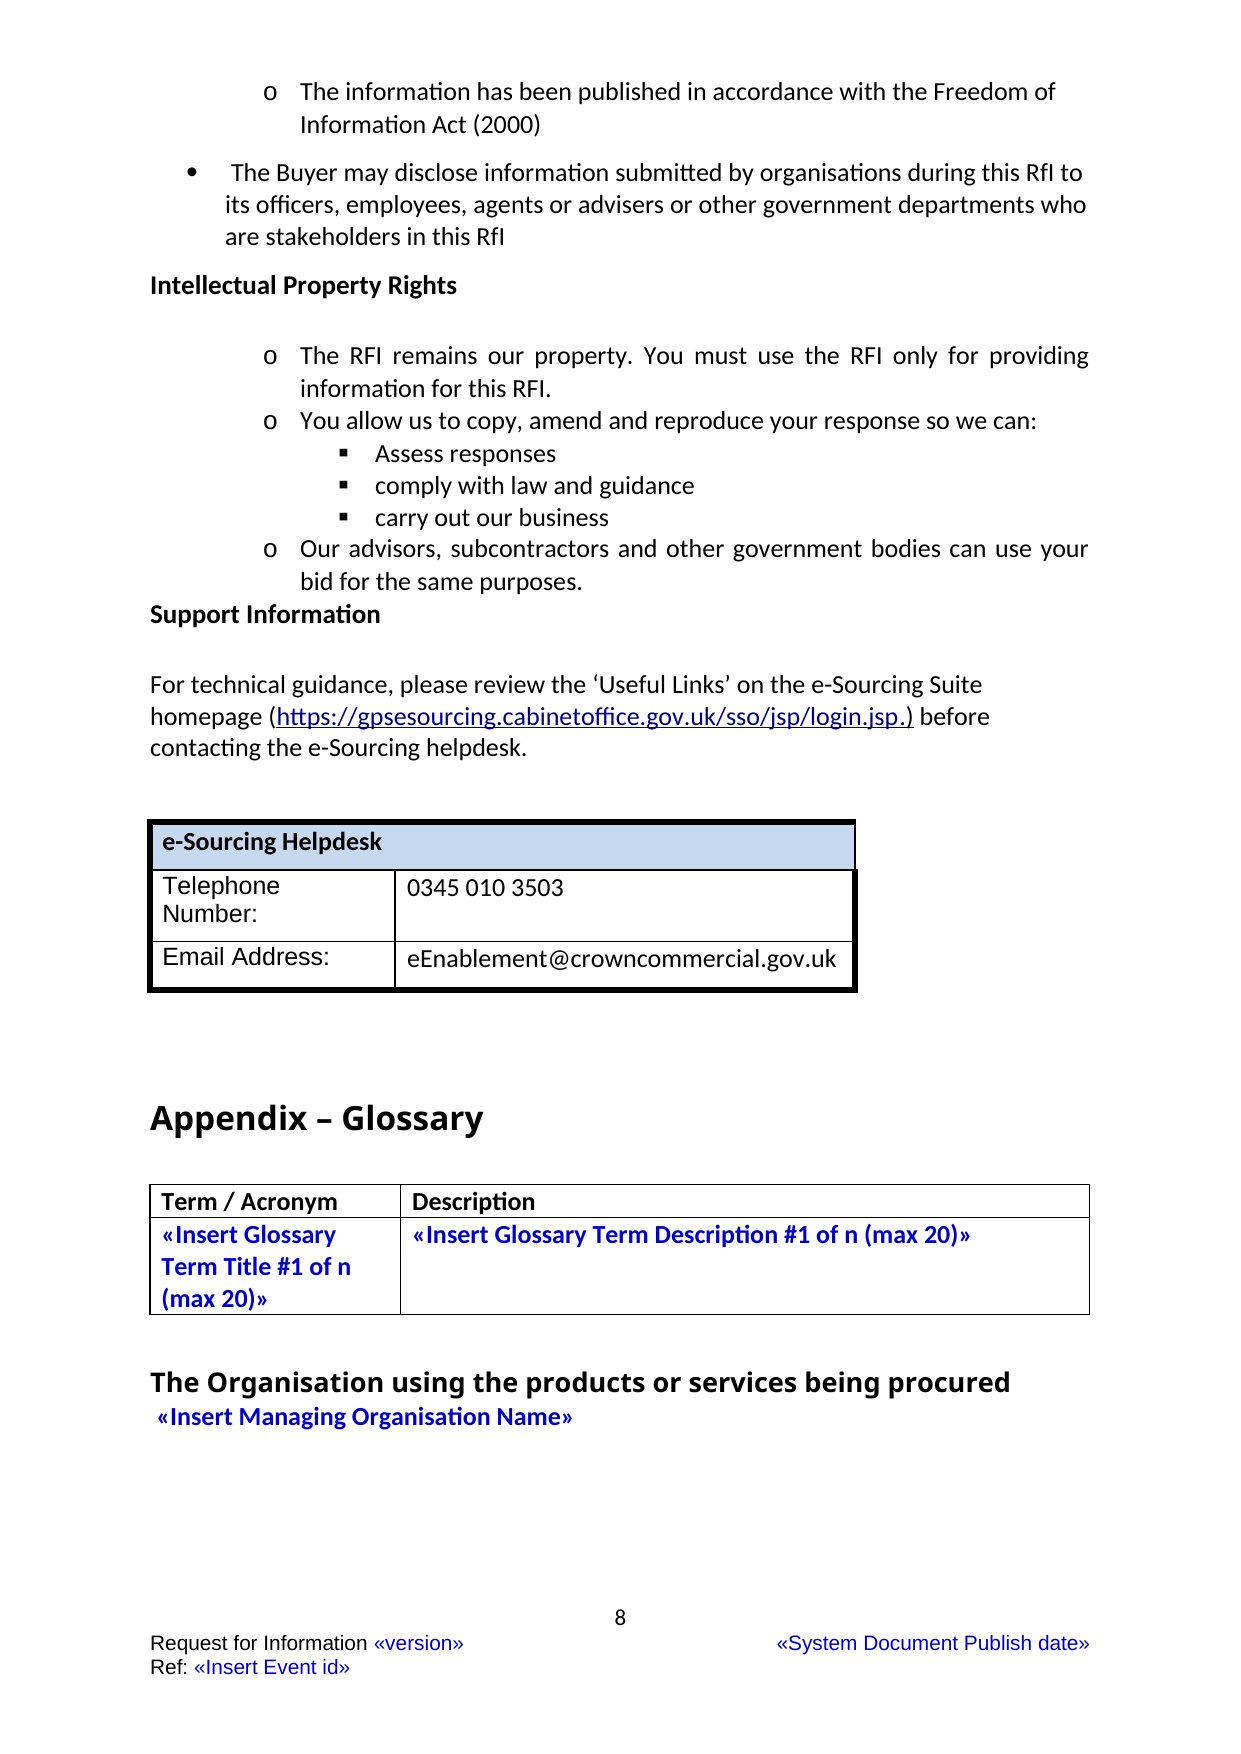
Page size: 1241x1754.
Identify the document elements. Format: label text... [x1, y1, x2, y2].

subtitle The Organisation using the products or services being procured [150, 1363, 1090, 1400]
table_header Term / Acronym [151, 1185, 400, 1217]
table_header e-Sourcing Helpdesk [153, 825, 854, 869]
table_cell 0345 010 3503 [396, 871, 852, 941]
text For technical guidance, please review the ‘Useful Links’ on the e-Sourcing Suite homepage (https://gpsesourcing.cabinetoffice.gov.uk/sso/jsp/login.jsp.) before contacting the e-Sourcing helpdesk. [150, 668, 1090, 763]
subtitle Appendix – Glossary [150, 1094, 1090, 1140]
list carry out our business [337, 501, 1090, 532]
text «Insert Managing Organisation Name» [150, 1400, 1090, 1432]
list The RFI remains our property. You must use the RFI only for providing information for this RFI. [262, 339, 1090, 404]
table_cell «Insert Glossary Term Title #1 of n (max 20)» [151, 1218, 400, 1313]
subtitle Intellectual Property Rights [150, 268, 1090, 302]
table_cell «Insert Glossary Term Description #1 of n (max 20)» [401, 1218, 1089, 1313]
subtitle Support Information [150, 597, 1090, 630]
list The Buyer may disclose information submitted by organisations during this RfI to its officers, employees, agents or advisers or other government departments who are stakeholders in this RfI [187, 157, 1090, 252]
list The information has been published in accordance with the Freedom of Information Act (2000) [262, 75, 1090, 140]
table_header Description [401, 1185, 1089, 1217]
list comply with law and guidance [337, 469, 1090, 501]
list Our advisors, subcontractors and other government bodies can use your bid for the same purposes. [262, 532, 1090, 597]
table_cell eEnablement@crowncommercial.gov.uk [396, 942, 852, 987]
list You allow us to copy, amend and reproduce your response so we can: [262, 404, 1090, 437]
table_cell Telephone Number: [153, 871, 394, 941]
table_cell Email Address: [153, 942, 394, 987]
list Assess responses [337, 437, 1090, 469]
